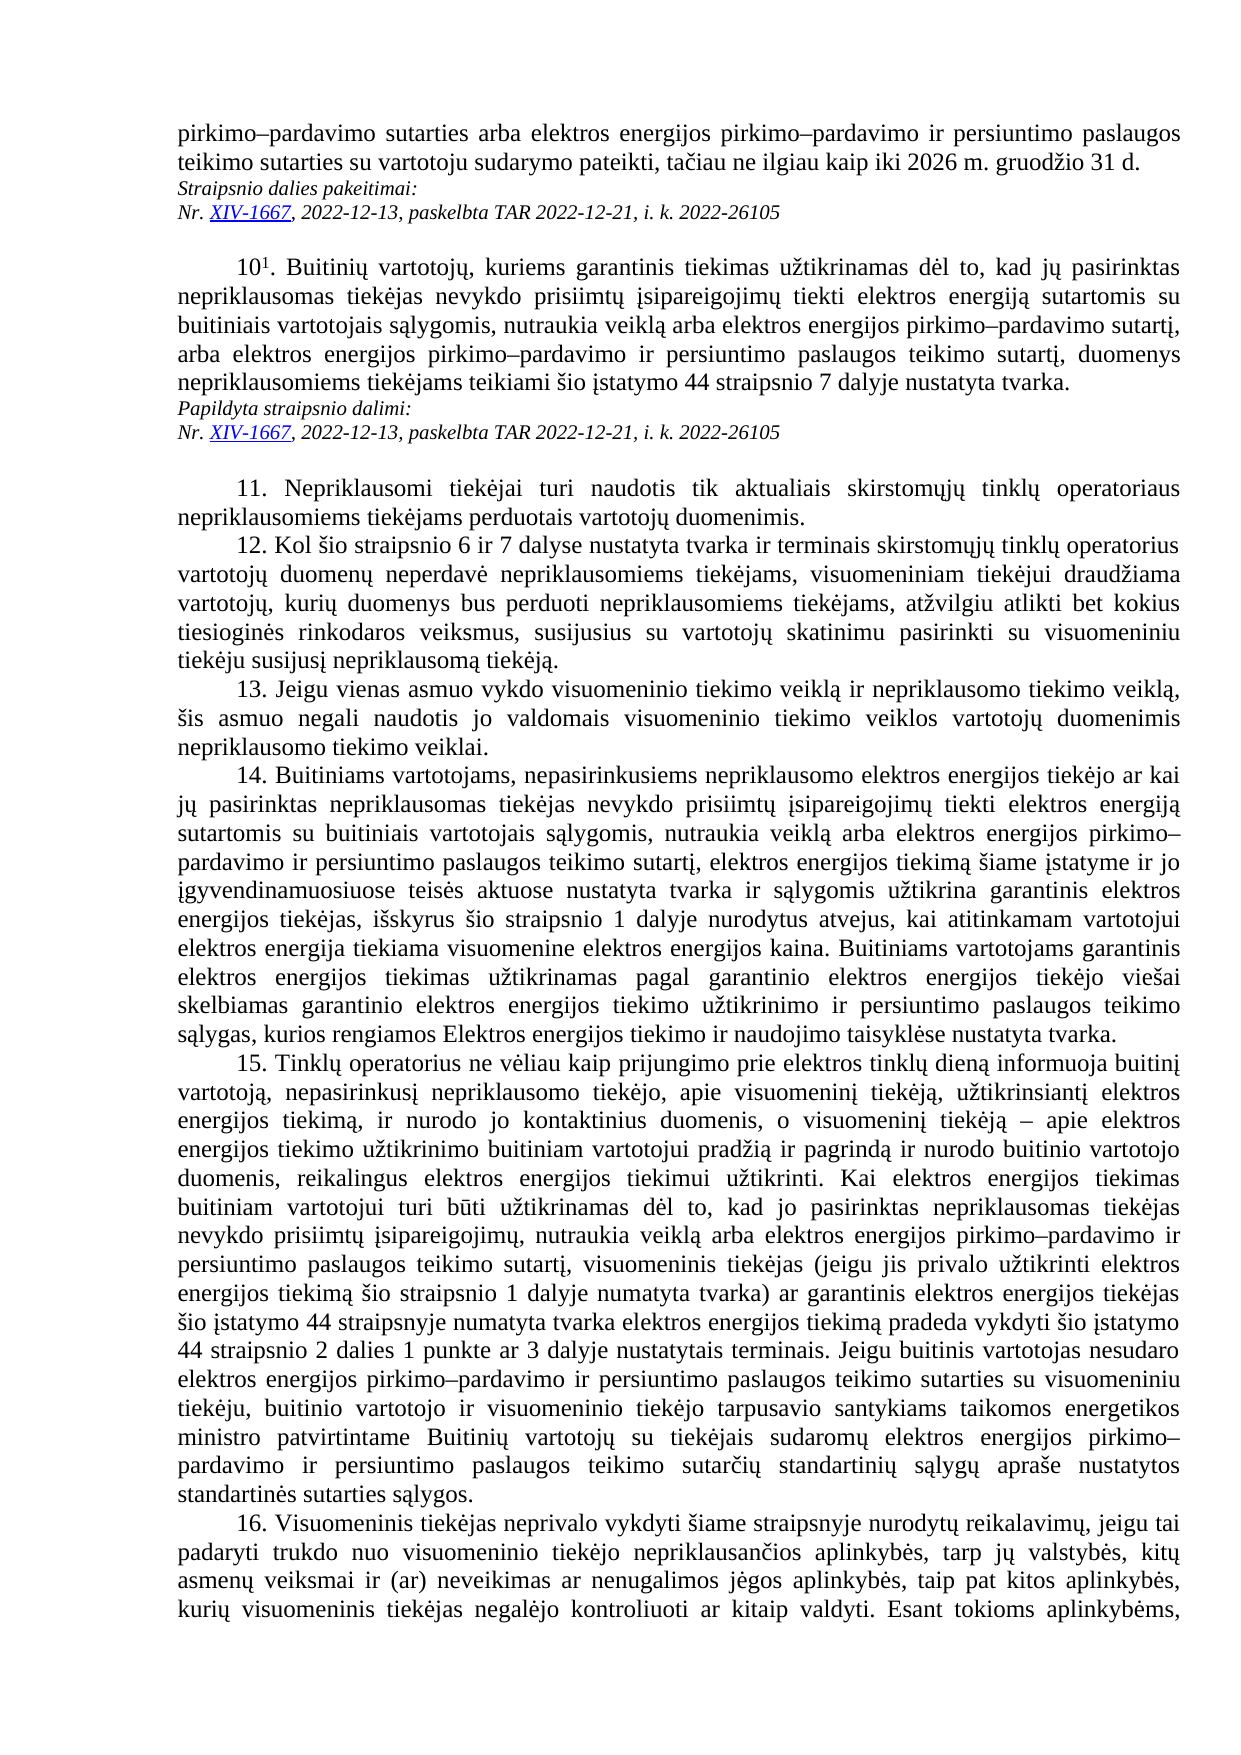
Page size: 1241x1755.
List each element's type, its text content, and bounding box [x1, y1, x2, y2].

text 16. Visuomeninis tiekėjas neprivalo vykdyti šiame straipsnyje nurodytų reikalavimų, jeigu tai padaryti trukdo nuo visuomeninio tiekėjo nepriklausančios aplinkybės, tarp jų valstybės, kitų asmenų veiksmai ir (ar) neveikimas ar nenugalimos jėgos aplinkybės, taip pat kitos aplinkybės, kurių visuomeninis tiekėjas negalėjo kontroliuoti ar kitaip valdyti. Esant tokioms aplinkybėms, [177, 1508, 1181, 1623]
text 12. Kol šio straipsnio 6 ir 7 dalyse nustatyta tvarka ir terminais skirstomųjų tinklų operatorius vartotojų duomenų neperdavė nepriklausomiems tiekėjams, visuomeniniam tiekėjui draudžiama vartotojų, kurių duomenys bus perduoti nepriklausomiems tiekėjams, atžvilgiu atlikti bet kokius tiesioginės rinkodaros veiksmus, susijusius su vartotojų skatinimu pasirinkti su visuomeniniu tiekėju susijusį nepriklausomą tiekėją. [177, 531, 1181, 674]
text 14. Buitiniams vartotojams, nepasirinkusiems nepriklausomo elektros energijos tiekėjo ar kai jų pasirinktas nepriklausomas tiekėjas nevykdo prisiimtų įsipareigojimų tiekti elektros energiją sutartomis su buitiniais vartotojais sąlygomis, nutraukia veiklą arba elektros energijos pirkimo–pardavimo ir persiuntimo paslaugos teikimo sutartį, elektros energijos tiekimą šiame įstatyme ir jo įgyvendinamuosiuose teisės aktuose nustatyta tvarka ir sąlygomis užtikrina garantinis elektros energijos tiekėjas, išskyrus šio straipsnio 1 dalyje nurodytus atvejus, kai atitinkamam vartotojui elektros energija tiekiama visuomenine elektros energijos kaina. Buitiniams vartotojams garantinis elektros energijos tiekimas užtikrinamas pagal garantinio elektros energijos tiekėjo viešai skelbiamas garantinio elektros energijos tiekimo užtikrinimo ir persiuntimo paslaugos teikimo sąlygas, kurios rengiamos Elektros energijos tiekimo ir naudojimo taisyklėse nustatyta tvarka. [177, 761, 1181, 1048]
text 15. Tinklų operatorius ne vėliau kaip prijungimo prie elektros tinklų dieną informuoja buitinį vartotoją, nepasirinkusį nepriklausomo tiekėjo, apie visuomeninį tiekėją, užtikrinsiantį elektros energijos tiekimą, ir nurodo jo kontaktinius duomenis, o visuomeninį tiekėją – apie elektros energijos tiekimo užtikrinimo buitiniam vartotojui pradžią ir pagrindą ir nurodo buitinio vartotojo duomenis, reikalingus elektros energijos tiekimui užtikrinti. Kai elektros energijos tiekimas buitiniam vartotojui turi būti užtikrinamas dėl to, kad jo pasirinktas nepriklausomas tiekėjas nevykdo prisiimtų įsipareigojimų, nutraukia veiklą arba elektros energijos pirkimo–pardavimo ir persiuntimo paslaugos teikimo sutartį, visuomeninis tiekėjas (jeigu jis privalo užtikrinti elektros energijos tiekimą šio straipsnio 1 dalyje numatyta tvarka) ar garantinis elektros energijos tiekėjas šio įstatymo 44 straipsnyje numatyta tvarka elektros energijos tiekimą pradeda vykdyti šio įstatymo 44 straipsnio 2 dalies 1 punkte ar 3 dalyje nustatytais terminais. Jeigu buitinis vartotojas nesudaro elektros energijos pirkimo–pardavimo ir persiuntimo paslaugos teikimo sutarties su visuomeniniu tiekėju, buitinio vartotojo ir visuomeninio tiekėjo tarpusavio santykiams taikomos energetikos ministro patvirtintame Buitinių vartotojų su tiekėjais sudaromų elektros energijos pirkimo–pardavimo ir persiuntimo paslaugos teikimo sutarčių standartinių sąlygų apraše nustatytos standartinės sutarties sąlygos. [177, 1048, 1181, 1508]
text Papildyta straipsnio dalimi: [177, 396, 1181, 420]
text 13. Jeigu vienas asmuo vykdo visuomeninio tiekimo veiklą ir nepriklausomo tiekimo veiklą, šis asmuo negali naudotis jo valdomais visuomeninio tiekimo veiklos vartotojų duomenimis nepriklausomo tiekimo veiklai. [177, 674, 1181, 761]
text pirkimo–pardavimo sutarties arba elektros energijos pirkimo–pardavimo ir persiuntimo paslaugos teikimo sutarties su vartotoju sudarymo pateikti, tačiau ne ilgiau kaip iki 2026 m. gruodžio 31 d. [177, 118, 1181, 176]
text 11. Nepriklausomi tiekėjai turi naudotis tik aktualiais skirstomųjų tinklų operatoriaus nepriklausomiems tiekėjams perduotais vartotojų duomenimis. [177, 473, 1181, 531]
text Nr. XIV-1667, 2022-12-13, paskelbta TAR 2022-12-21, i. k. 2022-26105 [177, 200, 1181, 224]
text Straipsnio dalies pakeitimai: [177, 176, 1181, 200]
text Nr. XIV-1667, 2022-12-13, paskelbta TAR 2022-12-21, i. k. 2022-26105 [177, 420, 1181, 444]
text 101. Buitinių vartotojų, kuriems garantinis tiekimas užtikrinamas dėl to, kad jų pasirinktas nepriklausomas tiekėjas nevykdo prisiimtų įsipareigojimų tiekti elektros energiją sutartomis su buitiniais vartotojais sąlygomis, nutraukia veiklą arba elektros energijos pirkimo–pardavimo sutartį, arba elektros energijos pirkimo–pardavimo ir persiuntimo paslaugos teikimo sutartį, duomenys nepriklausomiems tiekėjams teikiami šio įstatymo 44 straipsnio 7 dalyje nustatyta tvarka. [177, 252, 1181, 396]
